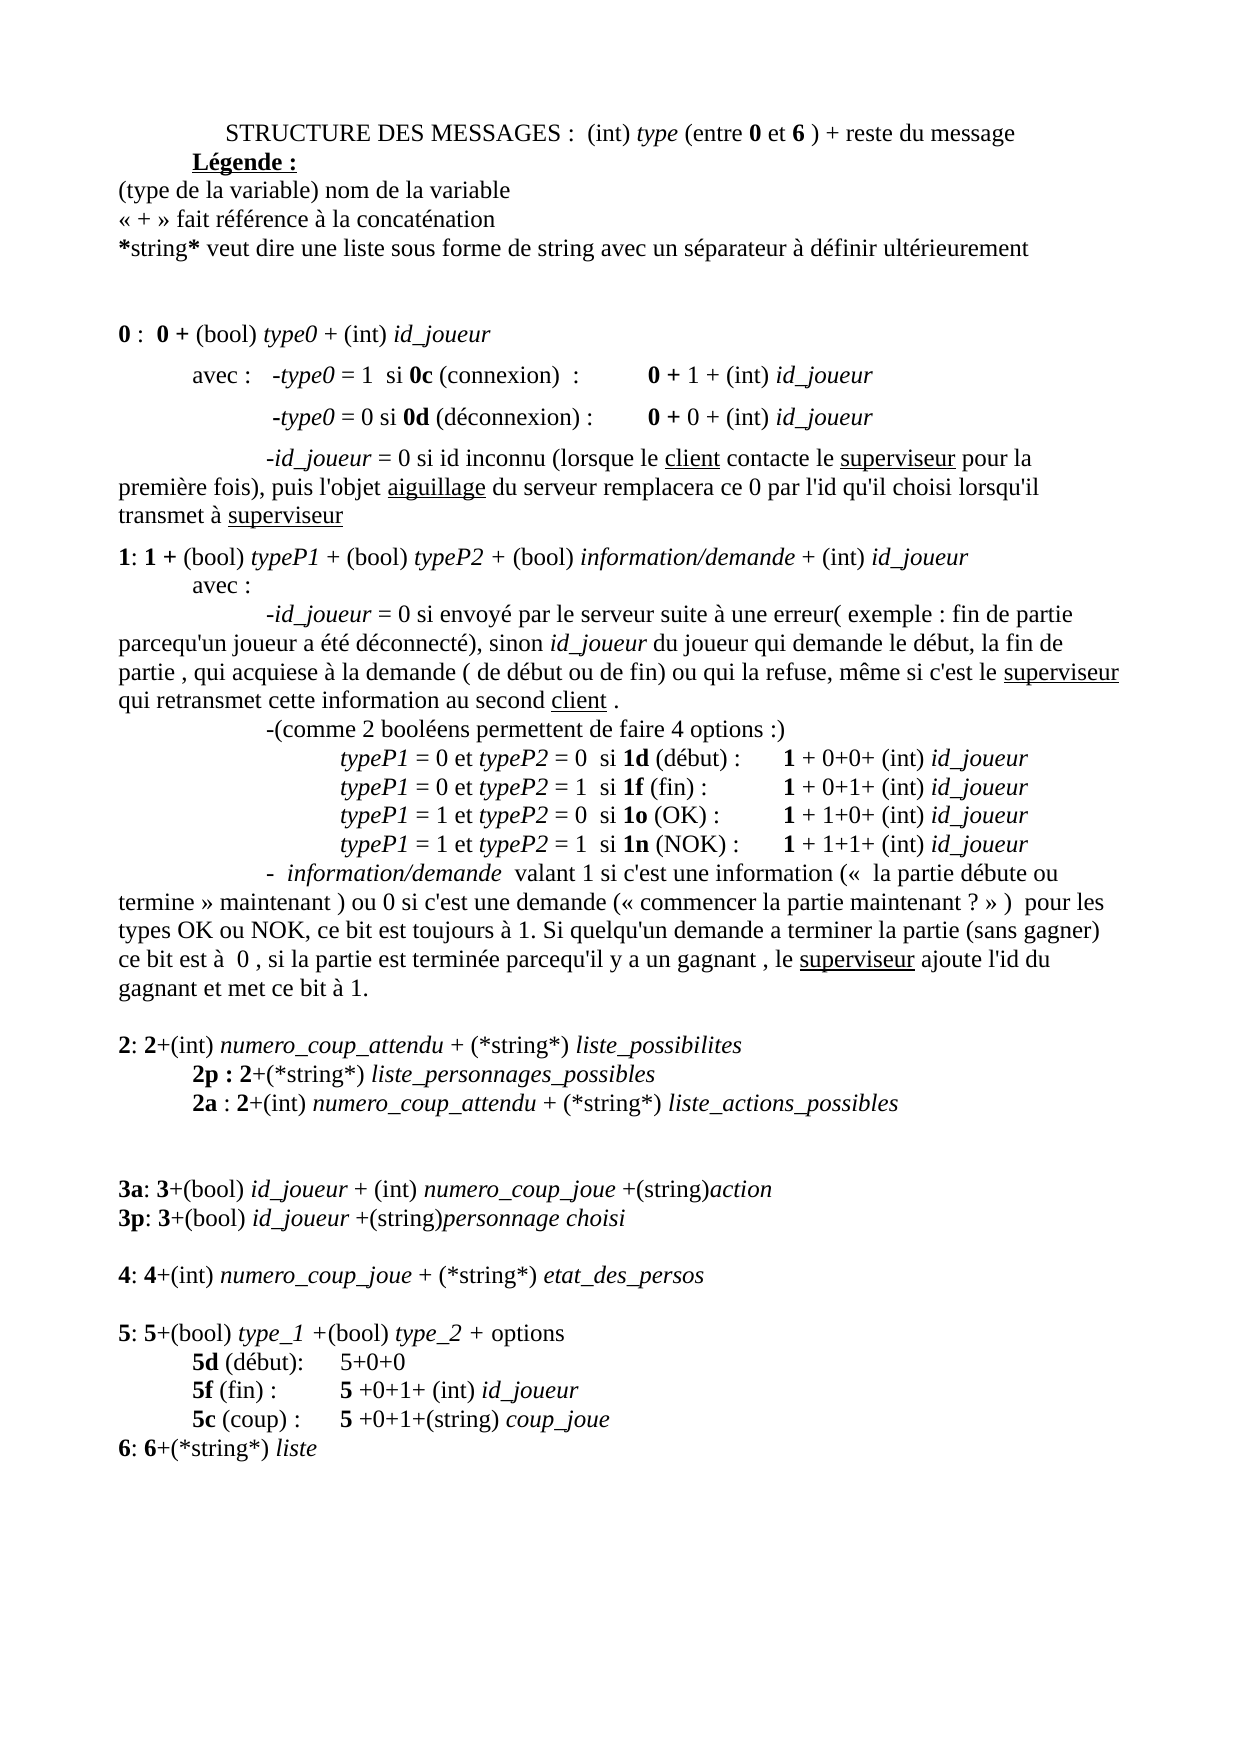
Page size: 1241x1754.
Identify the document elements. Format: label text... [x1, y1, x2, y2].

text typeP1 = 0 et typeP2 = 0 si 1d (début) : 1 + 0+0+ (int) id_joueur [118, 743, 1122, 772]
text -id_joueur = 0 si envoyé par le serveur suite à une erreur( exemple : fin de partie parcequ'un joueur a été déconnecté), sinon id_joueur du joueur qui demande le début, la fin de partie , qui acquiese à la demande ( de début ou de fin) ou qui la refuse, même si c'est le superviseur qui retransmet cette information au second client . [118, 599, 1122, 714]
text 3p: 3+(bool) id_joueur +(string)personnage choisi [118, 1203, 1122, 1232]
text « + » fait référence à la concaténation [118, 204, 1122, 233]
text typeP1 = 1 et typeP2 = 0 si 1o (OK) : 1 + 1+0+ (int) id_joueur [118, 801, 1122, 829]
text 5d (début): 5+0+0 [118, 1347, 1122, 1376]
text 2a : 2+(int) numero_coup_attendu + (*string*) liste_actions_possibles [118, 1088, 1122, 1117]
text typeP1 = 0 et typeP2 = 1 si 1f (fin) : 1 + 0+1+ (int) id_joueur [118, 772, 1122, 801]
text 6: 6+(*string*) liste [118, 1433, 1122, 1462]
text -(comme 2 booléens permettent de faire 4 options :) [118, 714, 1122, 743]
text - information/demande valant 1 si c'est une information (« la partie débute ou termine » maintenant ) ou 0 si c'est une demande (« commencer la partie maintenant ? » ) pour les types OK ou NOK, ce bit est toujours à 1. Si quelqu'un demande a terminer la partie (sans gagner) ce bit est à 0 , si la partie est terminée parcequ'il y a un gagnant , le superviseur ajoute l'id du gagnant et met ce bit à 1. [118, 858, 1122, 1002]
text typeP1 = 1 et typeP2 = 1 si 1n (NOK) : 1 + 1+1+ (int) id_joueur [118, 829, 1122, 858]
text 5: 5+(bool) type_1 +(bool) type_2 + options [118, 1318, 1122, 1347]
text avec : -type0 = 1 si 0c (connexion) : 0 + 1 + (int) id_joueur [118, 361, 1122, 389]
text 2: 2+(int) numero_coup_attendu + (*string*) liste_possibilites [118, 1031, 1122, 1059]
text avec : [118, 571, 1122, 599]
text -id_joueur = 0 si id inconnu (lorsque le client contacte le superviseur pour la première fois), puis l'objet aiguillage du serveur remplacera ce 0 par l'id qu'il choisi lorsqu'il transmet à superviseur [118, 443, 1122, 529]
text 5f (fin) : 5 +0+1+ (int) id_joueur [118, 1376, 1122, 1404]
text 3a: 3+(bool) id_joueur + (int) numero_coup_joue +(string)action [118, 1174, 1122, 1203]
text 0 : 0 + (bool) type0 + (int) id_joueur [118, 319, 1122, 348]
text (type de la variable) nom de la variable [118, 176, 1122, 204]
text STRUCTURE DES MESSAGES : (int) type (entre 0 et 6 ) + reste du message [118, 118, 1122, 147]
text *string* veut dire une liste sous forme de string avec un séparateur à définir ultérieurement [118, 233, 1122, 262]
text 1: 1 + (bool) typeP1 + (bool) typeP2 + (bool) information/demande + (int) id_joueur [118, 542, 1122, 571]
text Légende : [118, 147, 1122, 176]
text 4: 4+(int) numero_coup_joue + (*string*) etat_des_persos [118, 1261, 1122, 1289]
text 5c (coup) : 5 +0+1+(string) coup_joue [118, 1404, 1122, 1433]
text -type0 = 0 si 0d (déconnexion) : 0 + 0 + (int) id_joueur [118, 402, 1122, 431]
text 2p : 2+(*string*) liste_personnages_possibles [118, 1059, 1122, 1088]
